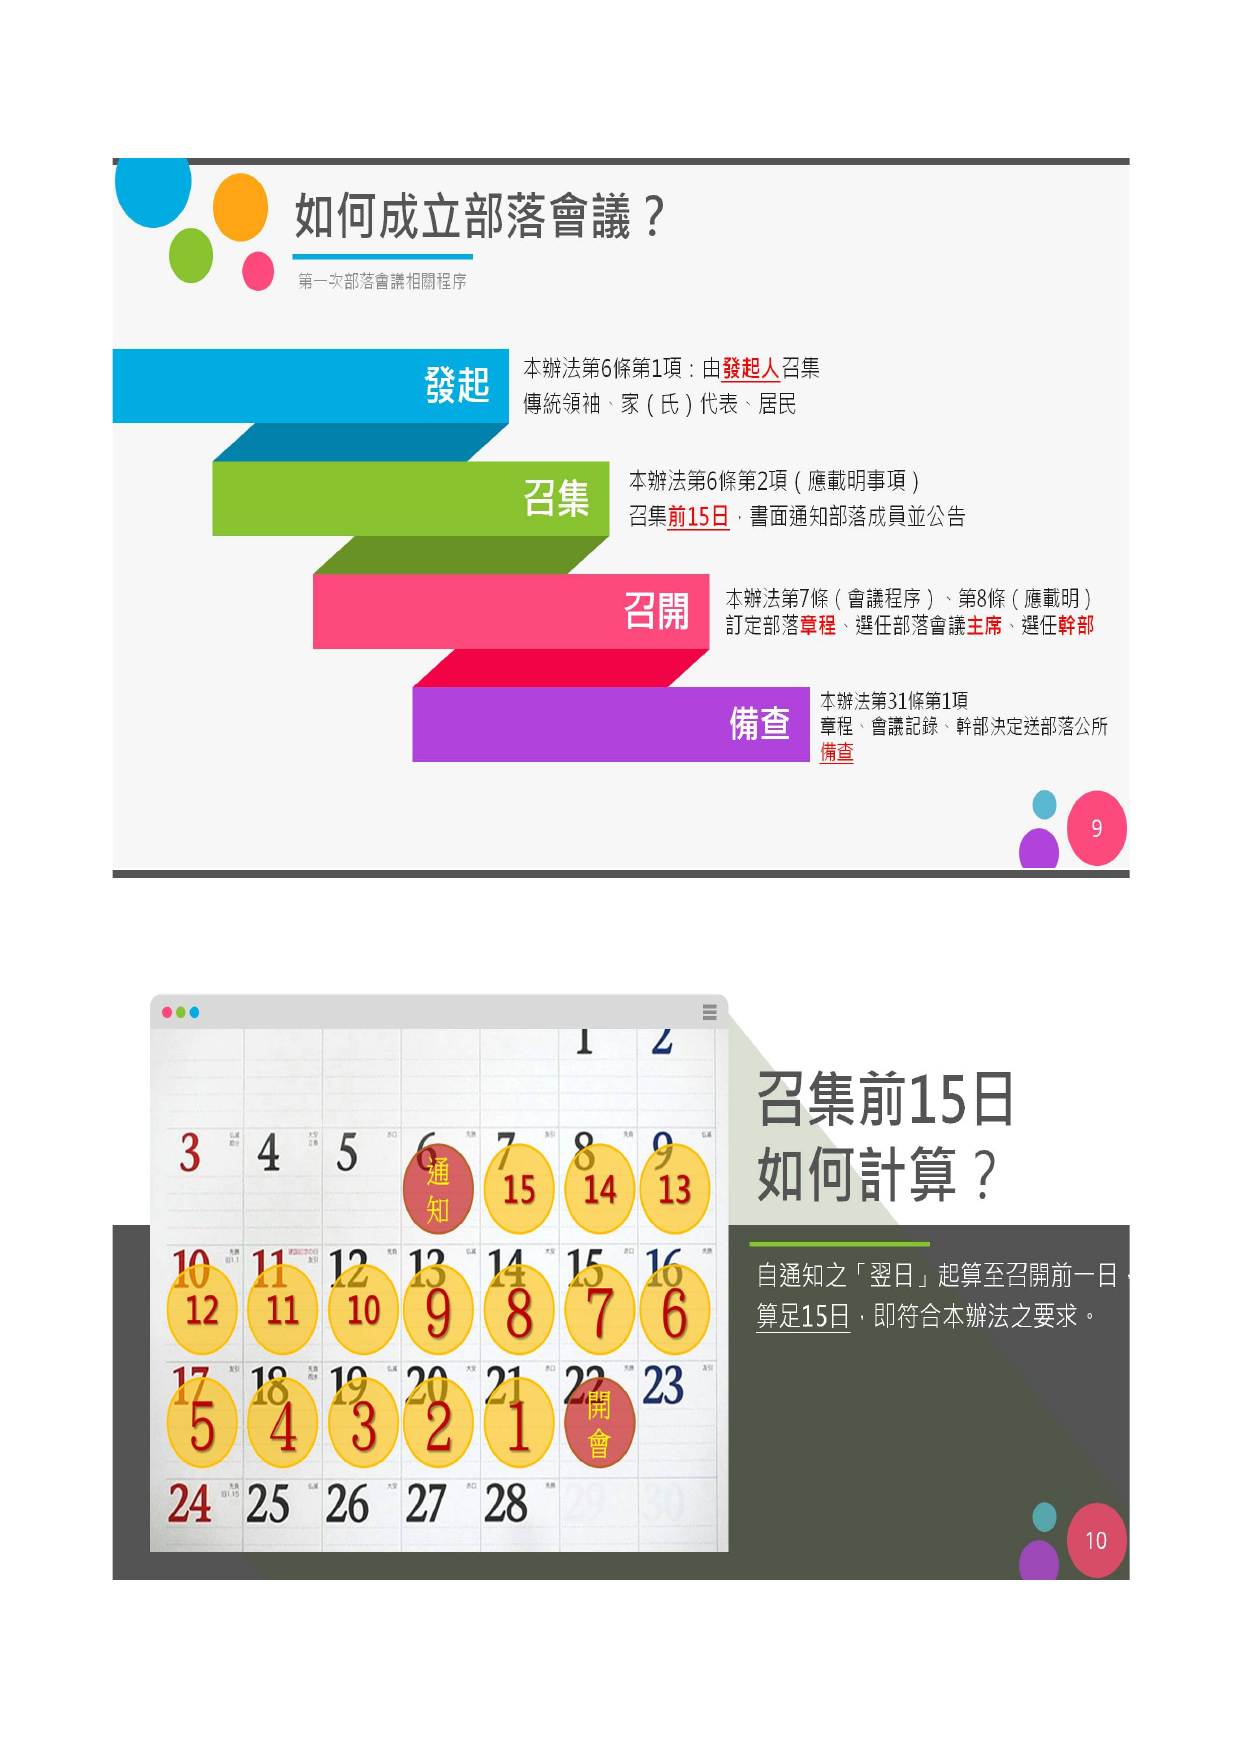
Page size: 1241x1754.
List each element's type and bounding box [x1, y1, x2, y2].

picture [425, 367, 454, 403]
picture [459, 367, 488, 402]
picture [112, 158, 1130, 868]
picture [112, 870, 1130, 1580]
